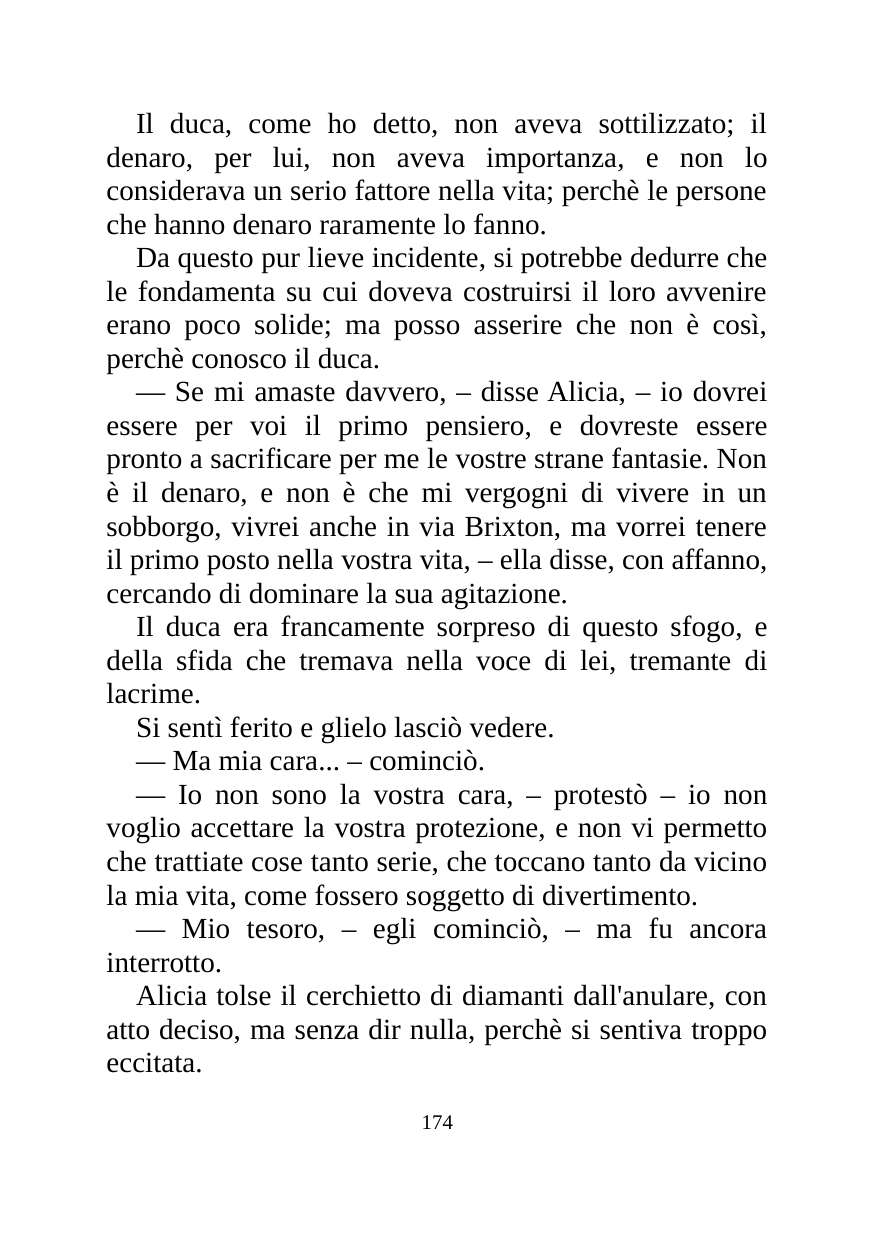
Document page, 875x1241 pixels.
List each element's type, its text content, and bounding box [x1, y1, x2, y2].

text Alicia tolse il cerchietto di diamanti dall'anulare, con atto deciso, ma senza dir nulla, perchè si sentiva troppo eccitata. [106, 978, 768, 1079]
text — Io non sono la vostra cara, – protestò – io non voglio accettare la vostra protezione, e non vi permetto che trattiate cose tanto serie, che toccano tanto da vicino la mia vita, come fossero soggetto di divertimento. [106, 777, 768, 911]
text Il duca, come ho detto, non aveva sottilizzato; il denaro, per lui, non aveva importanza, e non lo considerava un serio fattore nella vita; perchè le persone che hanno denaro raramente lo fanno. [106, 106, 768, 240]
text Il duca era francamente sorpreso di questo sfogo, e della sfida che tremava nella voce di lei, tremante di lacrime. [106, 609, 768, 710]
text — Mio tesoro, – egli cominciò, – ma fu ancora interrotto. [106, 911, 768, 978]
text — Ma mia cara... – cominciò. [106, 743, 768, 777]
text — Se mi amaste davvero, – disse Alicia, – io dovrei essere per voi il primo pensiero, e dovreste essere pronto a sacrificare per me le vostre strane fantasie. Non è il denaro, e non è che mi vergogni di vivere in un sobborgo, vivrei anche in via Brixton, ma vorrei tenere il primo posto nella vostra vita, – ella disse, con affanno, cercando di dominare la sua agitazione. [106, 374, 768, 609]
text Da questo pur lieve incidente, si potrebbe dedurre che le fondamenta su cui doveva costruirsi il loro avvenire erano poco solide; ma posso asserire che non è così, perchè conosco il duca. [106, 240, 768, 374]
text Si sentì ferito e glielo lasciò vedere. [106, 710, 768, 743]
